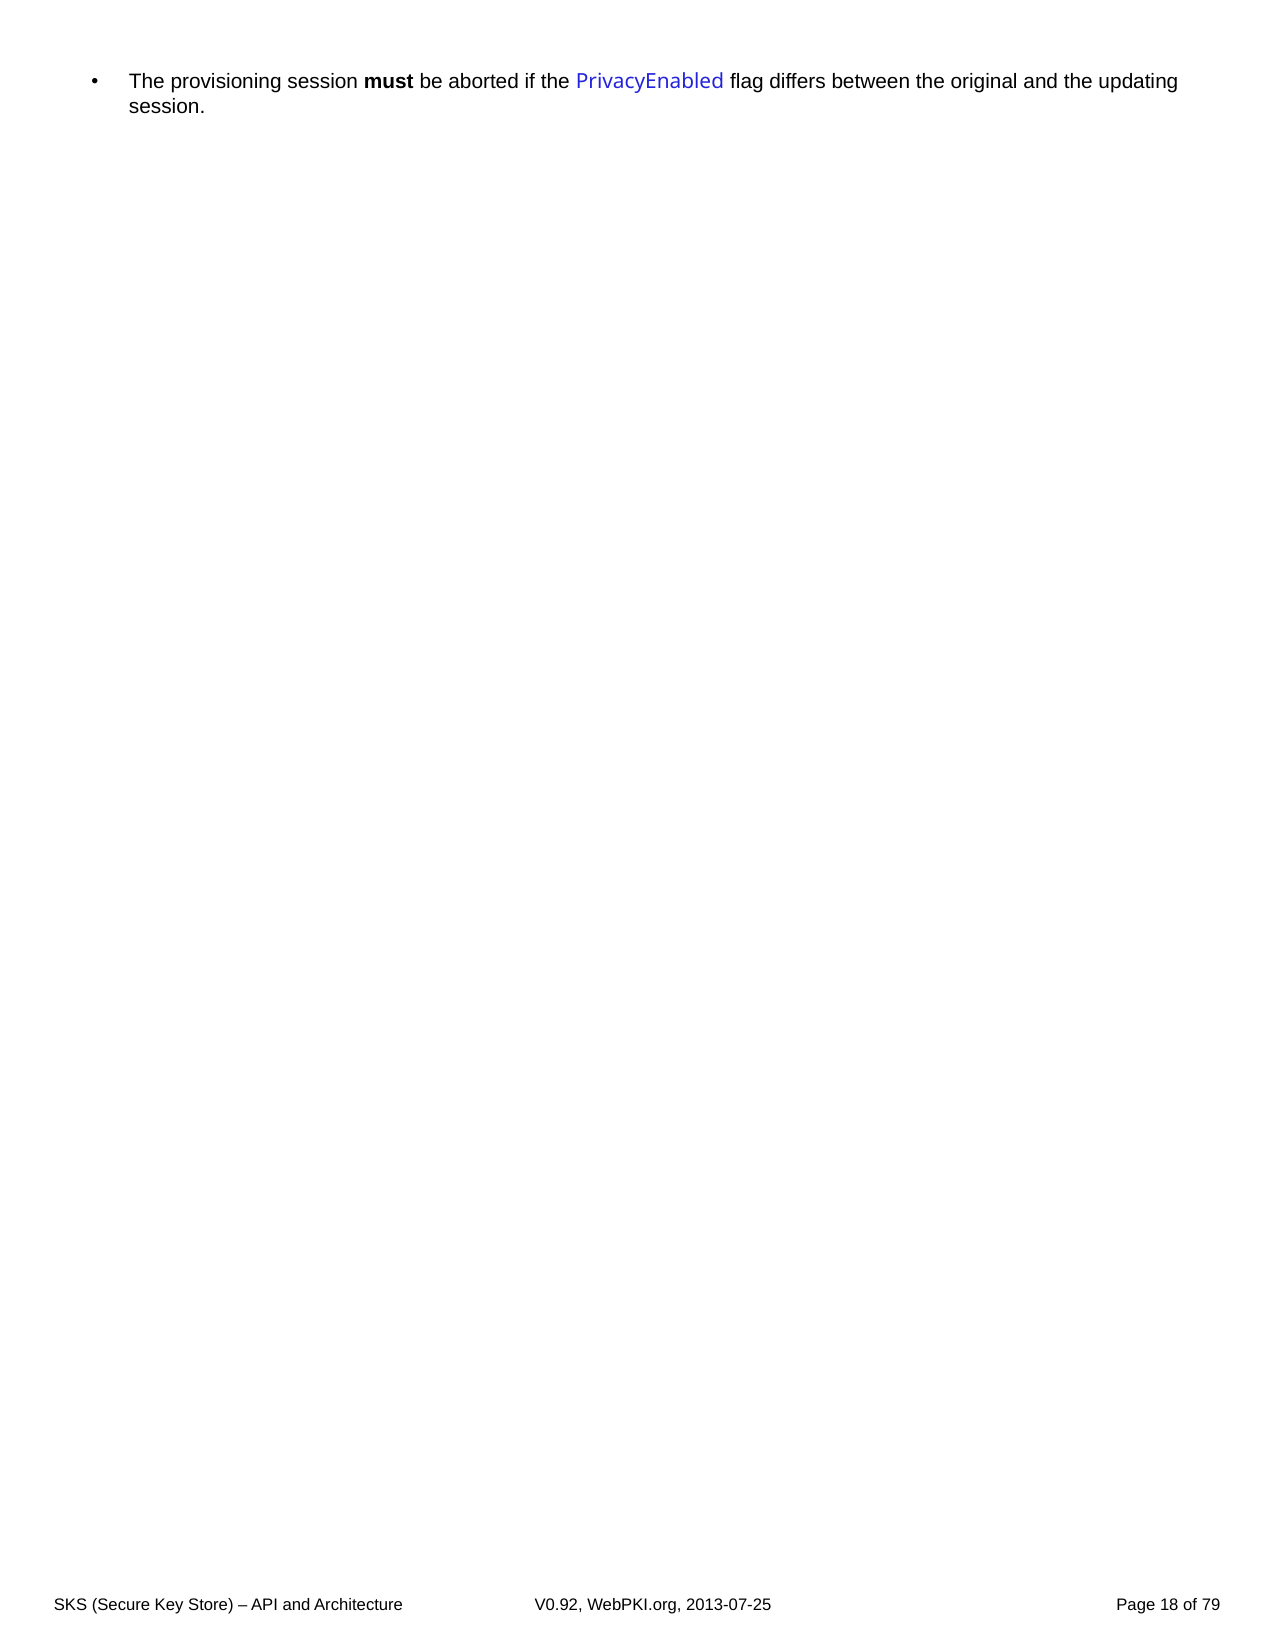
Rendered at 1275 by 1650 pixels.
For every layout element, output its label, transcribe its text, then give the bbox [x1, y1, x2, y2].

list The provisioning session must be aborted if the PrivacyEnabled flag differs between the original and the updating session. [91, 66, 1221, 118]
